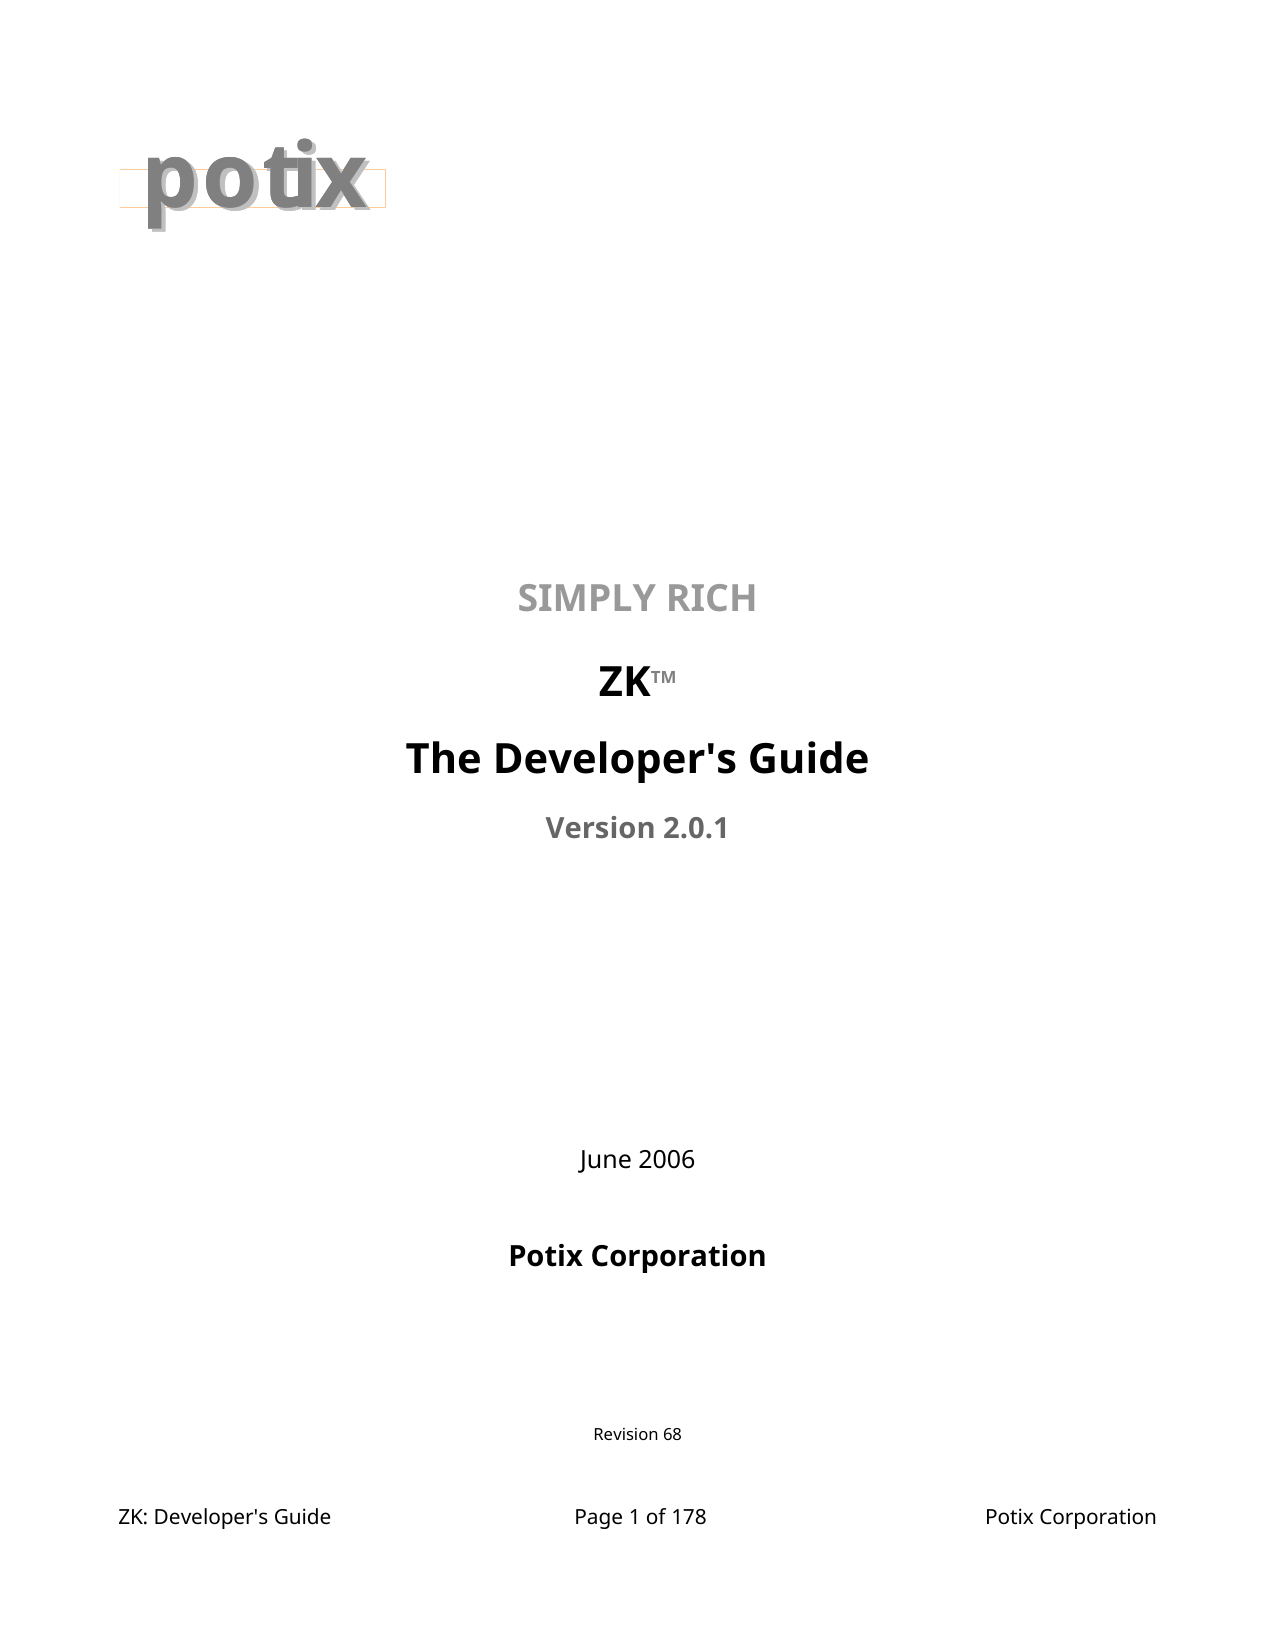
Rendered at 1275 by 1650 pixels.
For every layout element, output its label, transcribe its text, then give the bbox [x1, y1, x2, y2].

text SIMPLY RICH [118, 571, 1157, 622]
text Revision 68 [118, 1422, 1157, 1445]
text The Developer's Guide [118, 729, 1157, 786]
text June 2006 [118, 1142, 1157, 1176]
text Potix Corporation [118, 1235, 1157, 1275]
text ZKTM [118, 652, 1157, 708]
text Version 2.0.1 [118, 807, 1157, 847]
